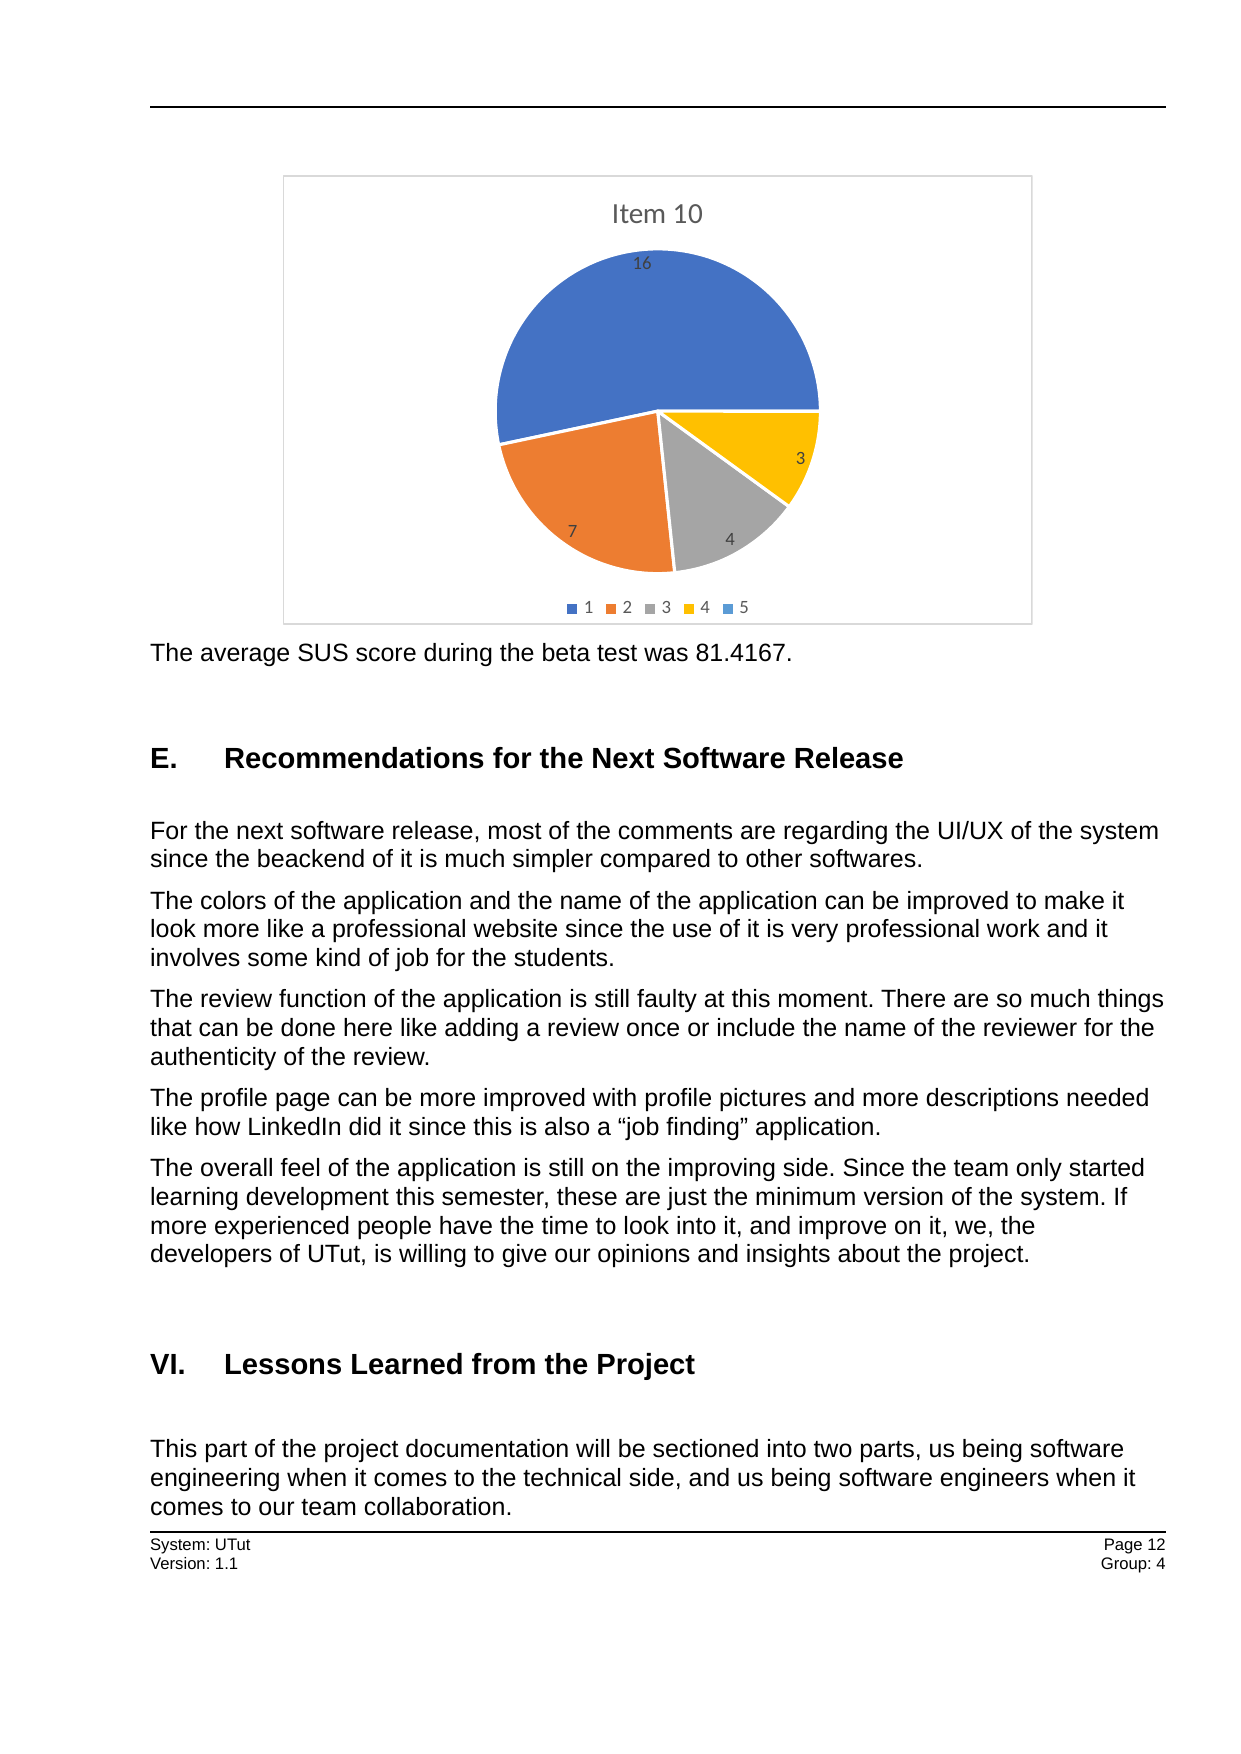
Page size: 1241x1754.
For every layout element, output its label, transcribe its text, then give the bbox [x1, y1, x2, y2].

text The overall feel of the application is still on the improving side. Since the team only started learning development this semester, these are just the minimum version of the system. If more experienced people have the time to look into it, and improve on it, we, the developers of UTut, is willing to give our opinions and insights about the project. [150, 1153, 1166, 1268]
subtitle E. Recommendations for the Next Software Release [150, 741, 1166, 774]
subtitle VI. Lessons Learned from the Project [150, 1347, 1166, 1380]
text The review function of the application is still faulty at this moment. There are so much things that can be done here like adding a review once or include the name of the reviewer for the authenticity of the review. [150, 984, 1166, 1071]
text This part of the project documentation will be sectioned into two parts, us being software engineering when it comes to the technical side, and us being software engineers when it comes to our team collaboration. [150, 1434, 1166, 1520]
text The profile page can be more improved with profile pictures and more descriptions needed like how LinkedIn did it since this is also a “job finding” application. [150, 1083, 1166, 1141]
text The average SUS score during the beta test was 81.4167. [150, 637, 1166, 666]
text The colors of the application and the name of the application can be improved to make it look more like a professional website since the use of it is very professional work and it involves some kind of job for the students. [150, 886, 1166, 972]
text For the next software release, most of the comments are regarding the UI/UX of the system since the beackend of it is much simpler compared to other softwares. [150, 816, 1166, 873]
